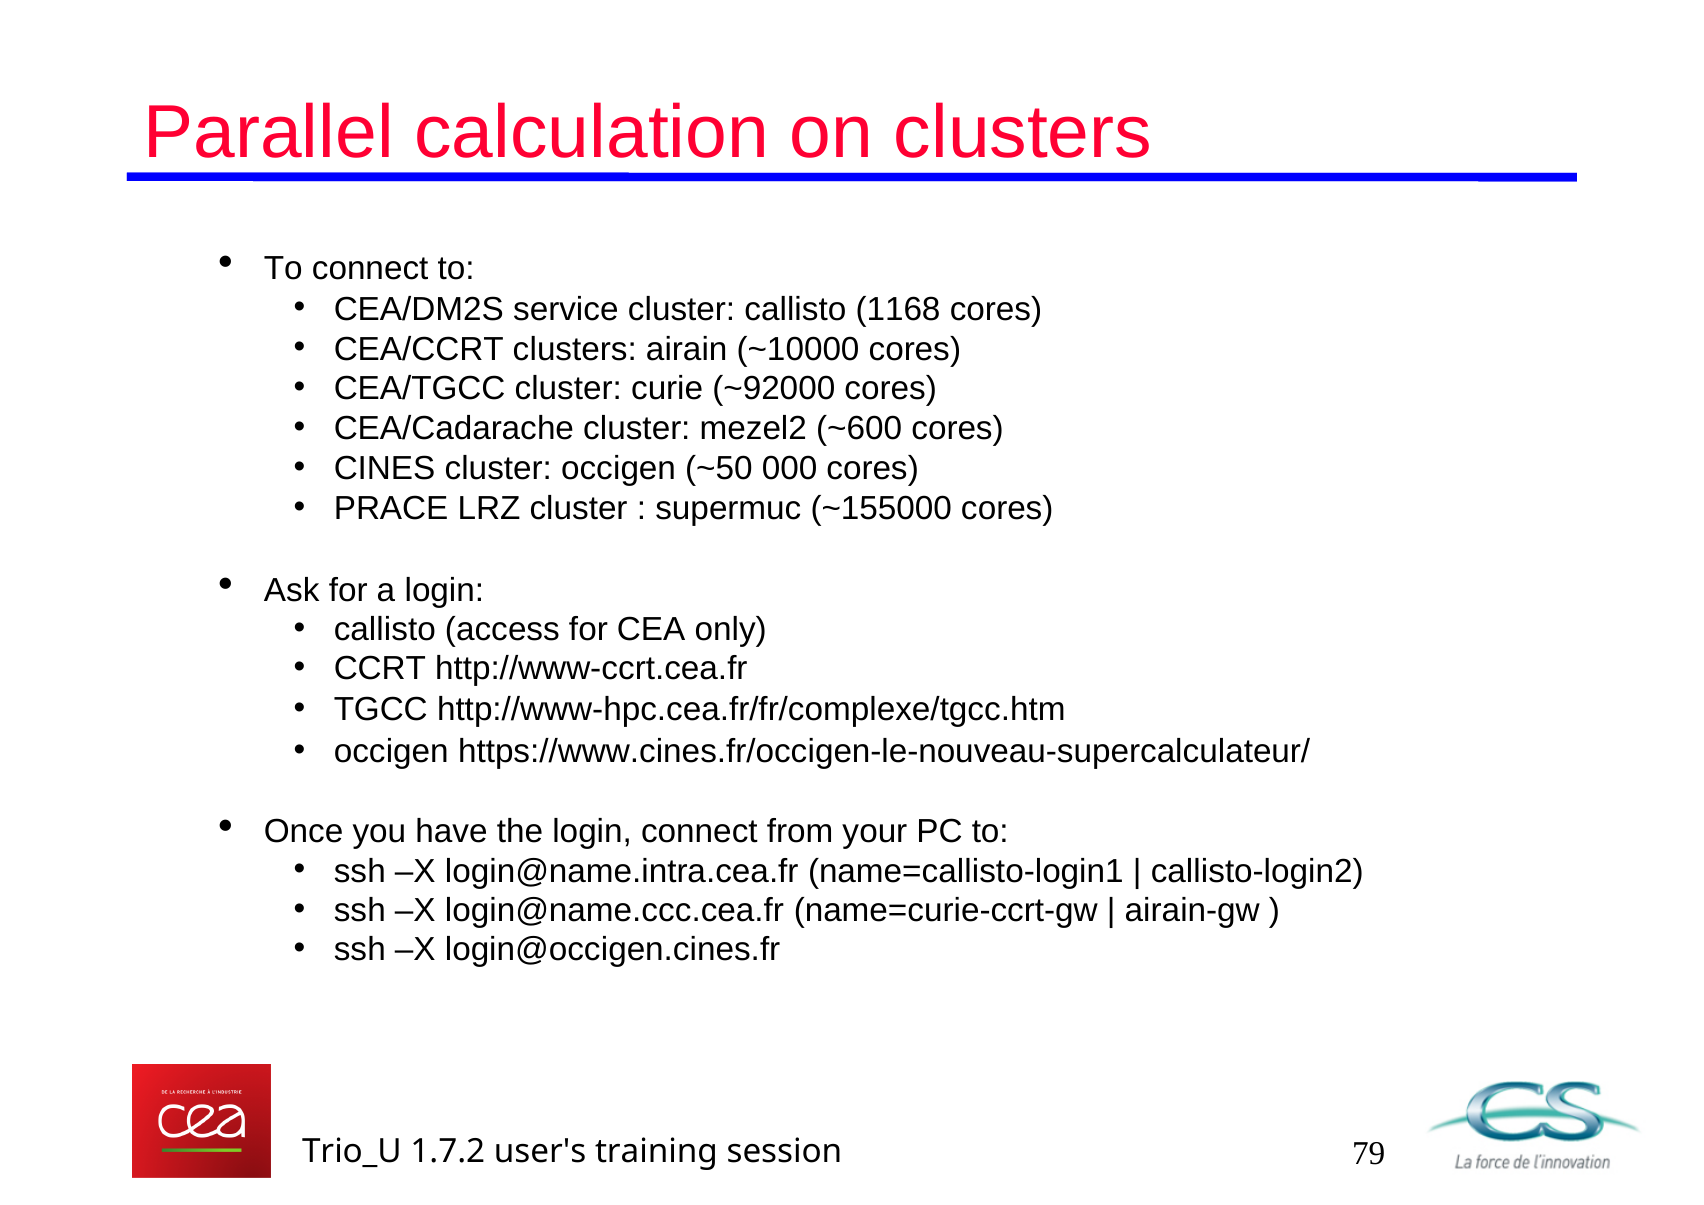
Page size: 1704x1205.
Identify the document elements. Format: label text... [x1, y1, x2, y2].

picture [1423, 1072, 1648, 1179]
title Parallel calculation on clusters [127, 39, 1577, 172]
picture [132, 1064, 271, 1178]
list To connect to: CEA/DM2S service cluster: callisto (1168 cores) CEA/CCRT clusters: airain (~10000 cores) CEA/TGCC cluster: curie (~92000 cores) CEA/Cadarache cluster: mezel2 (~600 cores) CINES cluster: occigen (~50 000 cores) PRACE LRZ cluster : supermuc (~155000 cores) Ask for a login: callisto (access for CEA only) CCRT http://www-ccrt.cea.fr TGCC http://www-hpc.cea.fr/fr/complexe/tgcc.htm occigen https://www.cines.fr/occigen-le-nouveau-supercalculateur/ Once you have the login, connect from your PC to: ssh –X login@name.intra.cea.fr (name=callisto-login1 | callisto-login2) ssh –X login@name.ccc.cea.fr (name=curie-ccrt-gw | airain-gw ) ssh –X login@occigen.cines.fr [119, 188, 1625, 1051]
title Parallel calculation on clusters [127, 181, 1577, 188]
